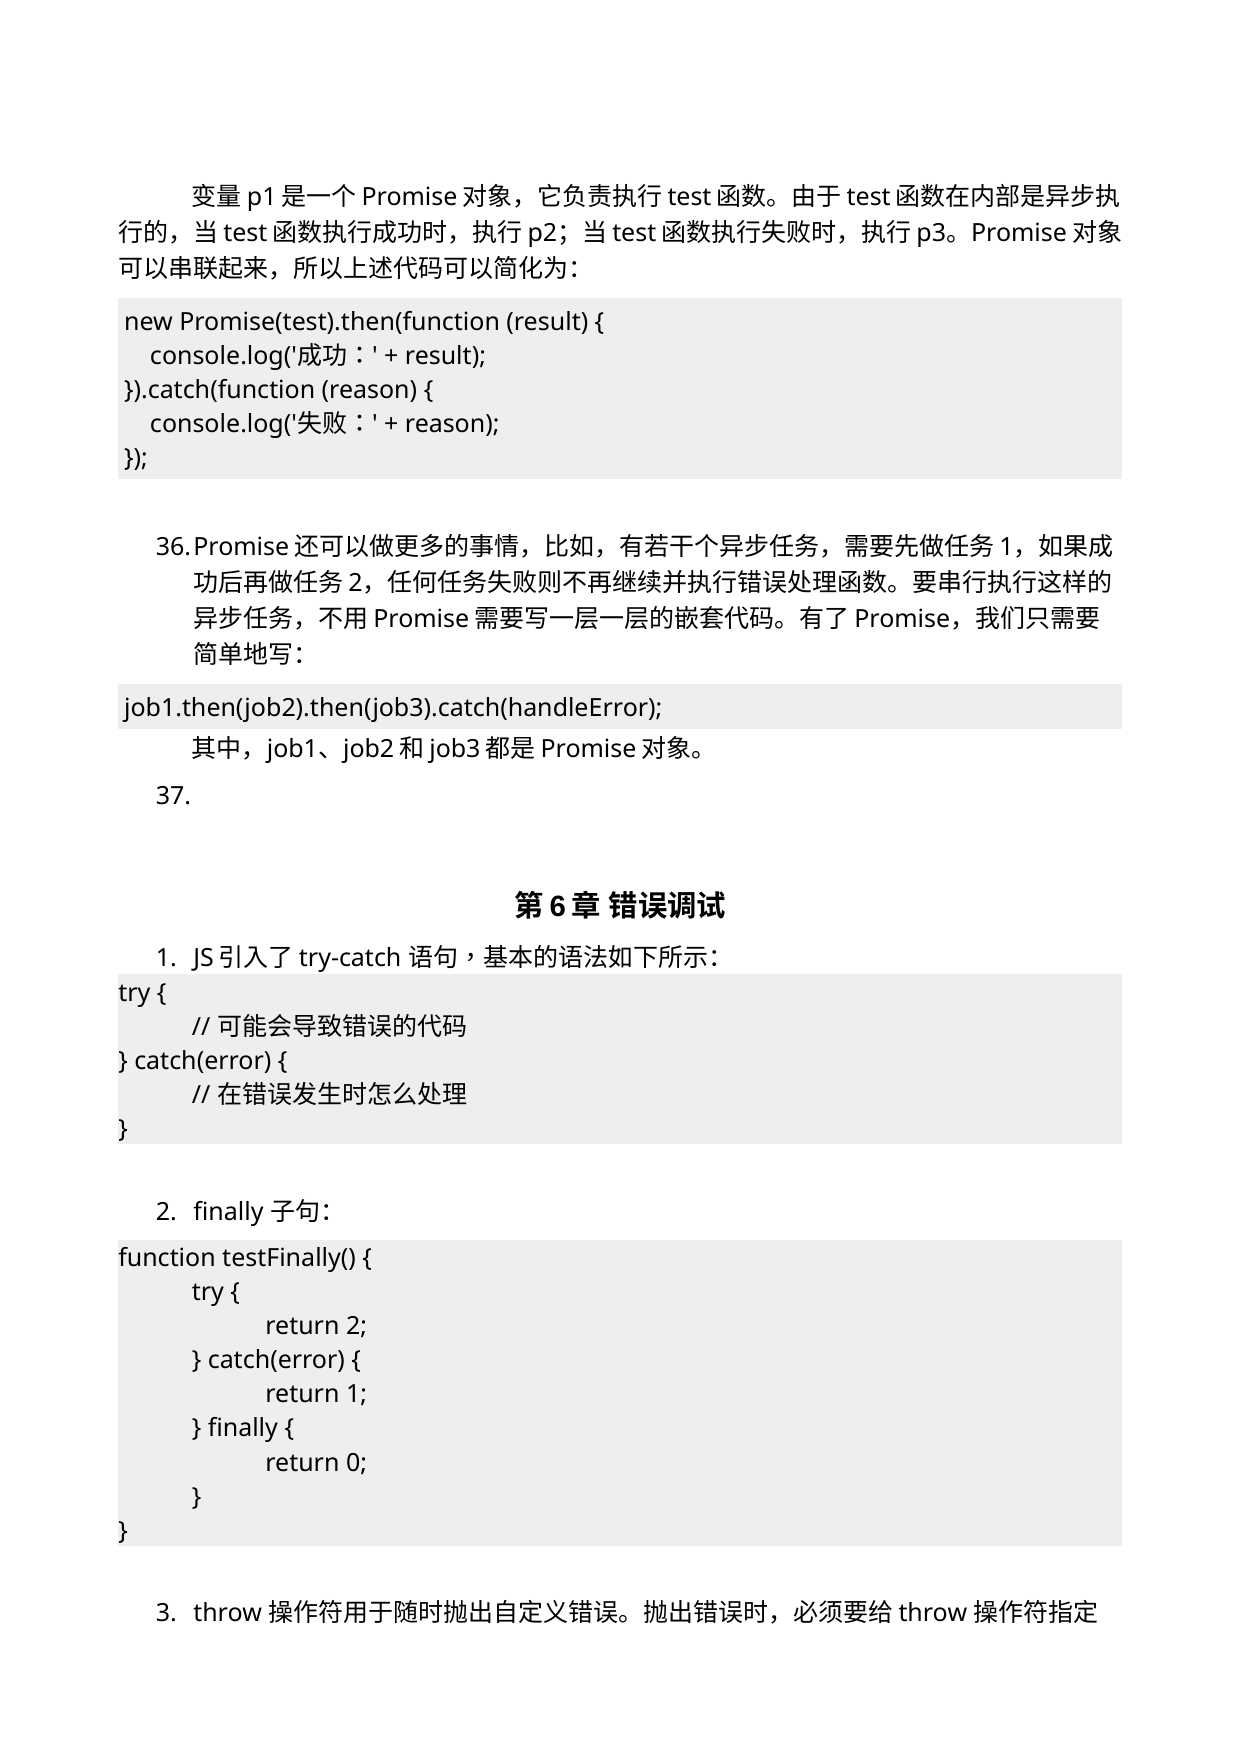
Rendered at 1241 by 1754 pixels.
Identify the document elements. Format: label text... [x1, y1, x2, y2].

table_header job1.then(job2).then(job3).catch(handleError); [118, 684, 1122, 729]
list JS引入了try-catch 语句，基本的语法如下所示： [156, 938, 1122, 974]
text 其中，job1、job2和job3都是Promise对象。 [118, 729, 1122, 765]
list throw 操作符用于随时抛出自定义错误。抛出错误时，必须要给throw 操作符指定 [156, 1593, 1122, 1629]
list finally 子句： [156, 1191, 1122, 1227]
table_header new Promise(test).then(function (result) { console.log('成功：' + result); }).catch(function (reason) { console.log('失败：' + reason); }); [118, 298, 1122, 479]
subtitle 第6章 错误调试 [118, 885, 1122, 925]
text 变量p1是一个Promise对象，它负责执行test函数。由于test函数在内部是异步执行的，当test函数执行成功时，执行p2；当test函数执行失败时，执行p3。Promise对象可以串联起来，所以上述代码可以简化为： [118, 176, 1122, 285]
list Promise还可以做更多的事情，比如，有若干个异步任务，需要先做任务1，如果成功后再做任务2，任何任务失败则不再继续并执行错误处理函数。要串行执行这样的异步任务，不用Promise需要写一层一层的嵌套代码。有了Promise，我们只需要简单地写： [156, 526, 1122, 671]
table_header function testFinally() { try { return 2; } catch(error) { return 1; } finally { return 0; } } [118, 1240, 1122, 1546]
table_header try { // 可能会导致错误的代码 } catch(error) { // 在错误发生时怎么处理 } [118, 974, 1122, 1144]
